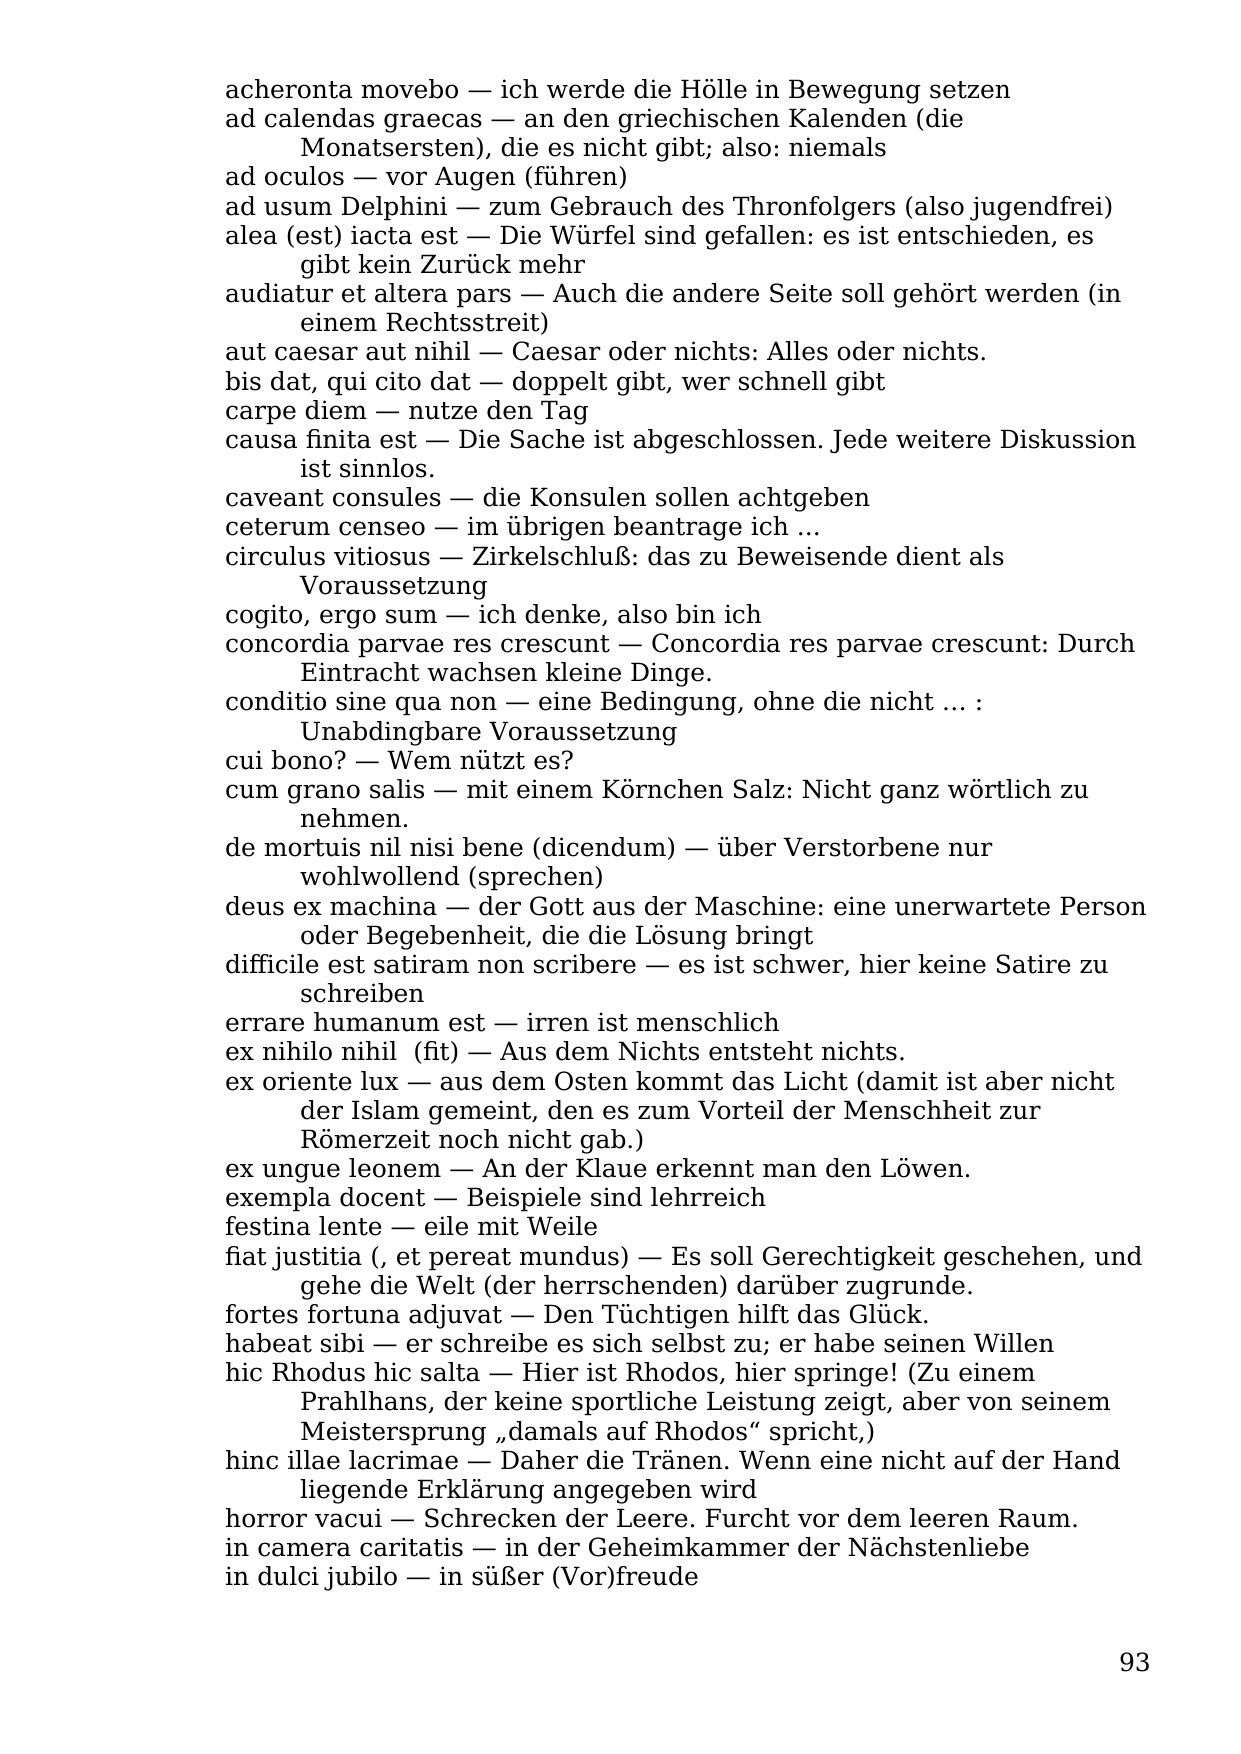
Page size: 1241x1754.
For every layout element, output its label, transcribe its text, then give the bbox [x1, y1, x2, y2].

text deus ex machina — der Gott aus der Maschine: eine unerwartete Person oder Begebenheit, die die Lösung bringt [225, 892, 1151, 950]
text festina lente — eile mit Weile [225, 1212, 1151, 1242]
text de mortuis nil nisi bene (dicendum) — über Verstorbene nur wohlwollend (sprechen) [225, 833, 1151, 892]
text acheronta movebo — ich werde die Hölle in Bewegung setzen [225, 75, 1151, 104]
text habeat sibi — er schreibe es sich selbst zu; er habe seinen Willen [225, 1329, 1151, 1358]
text alea (est) iacta est — Die Würfel sind gefallen: es ist entschieden, es gibt kein Zurück mehr [225, 221, 1151, 279]
text ad usum Delphini — zum Gebrauch des Thronfolgers (also jugendfrei) [225, 192, 1151, 221]
text ex ungue leonem — An der Klaue erkennt man den Löwen. [225, 1154, 1151, 1183]
text ex oriente lux — aus dem Osten kommt das Licht (damit ist aber nicht der Islam gemeint, den es zum Vorteil der Menschheit zur Römerzeit noch nicht gab.) [225, 1067, 1151, 1154]
text concordia parvae res crescunt — Concordia res parvae crescunt: Durch Eintracht wachsen kleine Dinge. [225, 629, 1151, 687]
text horror vacui — Schrecken der Leere. Furcht vor dem leeren Raum. [225, 1504, 1151, 1533]
text audiatur et altera pars — Auch die andere Seite soll gehört werden (in einem Rechtsstreit) [225, 279, 1151, 337]
text cum grano salis — mit einem Körnchen Salz: Nicht ganz wörtlich zu nehmen. [225, 775, 1151, 833]
text causa finita est — Die Sache ist abgeschlossen. Jede weitere Diskussion ist sinnlos. [225, 425, 1151, 483]
text fiat justitia (, et pereat mundus) — Es soll Gerechtigkeit geschehen, und gehe die Welt (der herrschenden) darüber zugrunde. [225, 1242, 1151, 1300]
text cogito, ergo sum — ich denke, also bin ich [225, 600, 1151, 629]
text conditio sine qua non — eine Bedingung, ohne die nicht … : Unabdingbare Voraussetzung [225, 687, 1151, 746]
text carpe diem — nutze den Tag [225, 396, 1151, 425]
text ex nihilo nihil (fit) — Aus dem Nichts entsteht nichts. [225, 1037, 1151, 1067]
text hic Rhodus hic salta — Hier ist Rhodos, hier springe! (Zu einem Prahlhans, der keine sportliche Leistung zeigt, aber von seinem Meistersprung „damals auf Rhodos“ spricht,) [225, 1358, 1151, 1446]
text exempla docent — Beispiele sind lehrreich [225, 1183, 1151, 1212]
text caveant consules — die Konsulen sollen achtgeben [225, 483, 1151, 512]
text ceterum censeo — im übrigen beantrage ich ... [225, 512, 1151, 542]
text circulus vitiosus — Zirkelschluß: das zu Beweisende dient als Voraussetzung [225, 542, 1151, 600]
text aut caesar aut nihil — Caesar oder nichts: Alles oder nichts. [225, 337, 1151, 367]
text in camera caritatis — in der Geheimkammer der Nächstenliebe [225, 1533, 1151, 1562]
text errare humanum est — irren ist menschlich [225, 1008, 1151, 1037]
text difficile est satiram non scribere — es ist schwer, hier keine Satire zu schreiben [225, 950, 1151, 1008]
text ad oculos — vor Augen (führen) [225, 162, 1151, 192]
text in dulci jubilo — in süßer (Vor)freude [225, 1562, 1151, 1592]
text ad calendas graecas — an den griechischen Kalenden (die Monatsersten), die es nicht gibt; also: niemals [225, 104, 1151, 162]
text fortes fortuna adjuvat — Den Tüchtigen hilft das Glück. [225, 1300, 1151, 1329]
text bis dat, qui cito dat — doppelt gibt, wer schnell gibt [225, 367, 1151, 396]
text cui bono? — Wem nützt es? [225, 746, 1151, 775]
text hinc illae lacrimae — Daher die Tränen. Wenn eine nicht auf der Hand liegende Erklärung angegeben wird [225, 1446, 1151, 1504]
